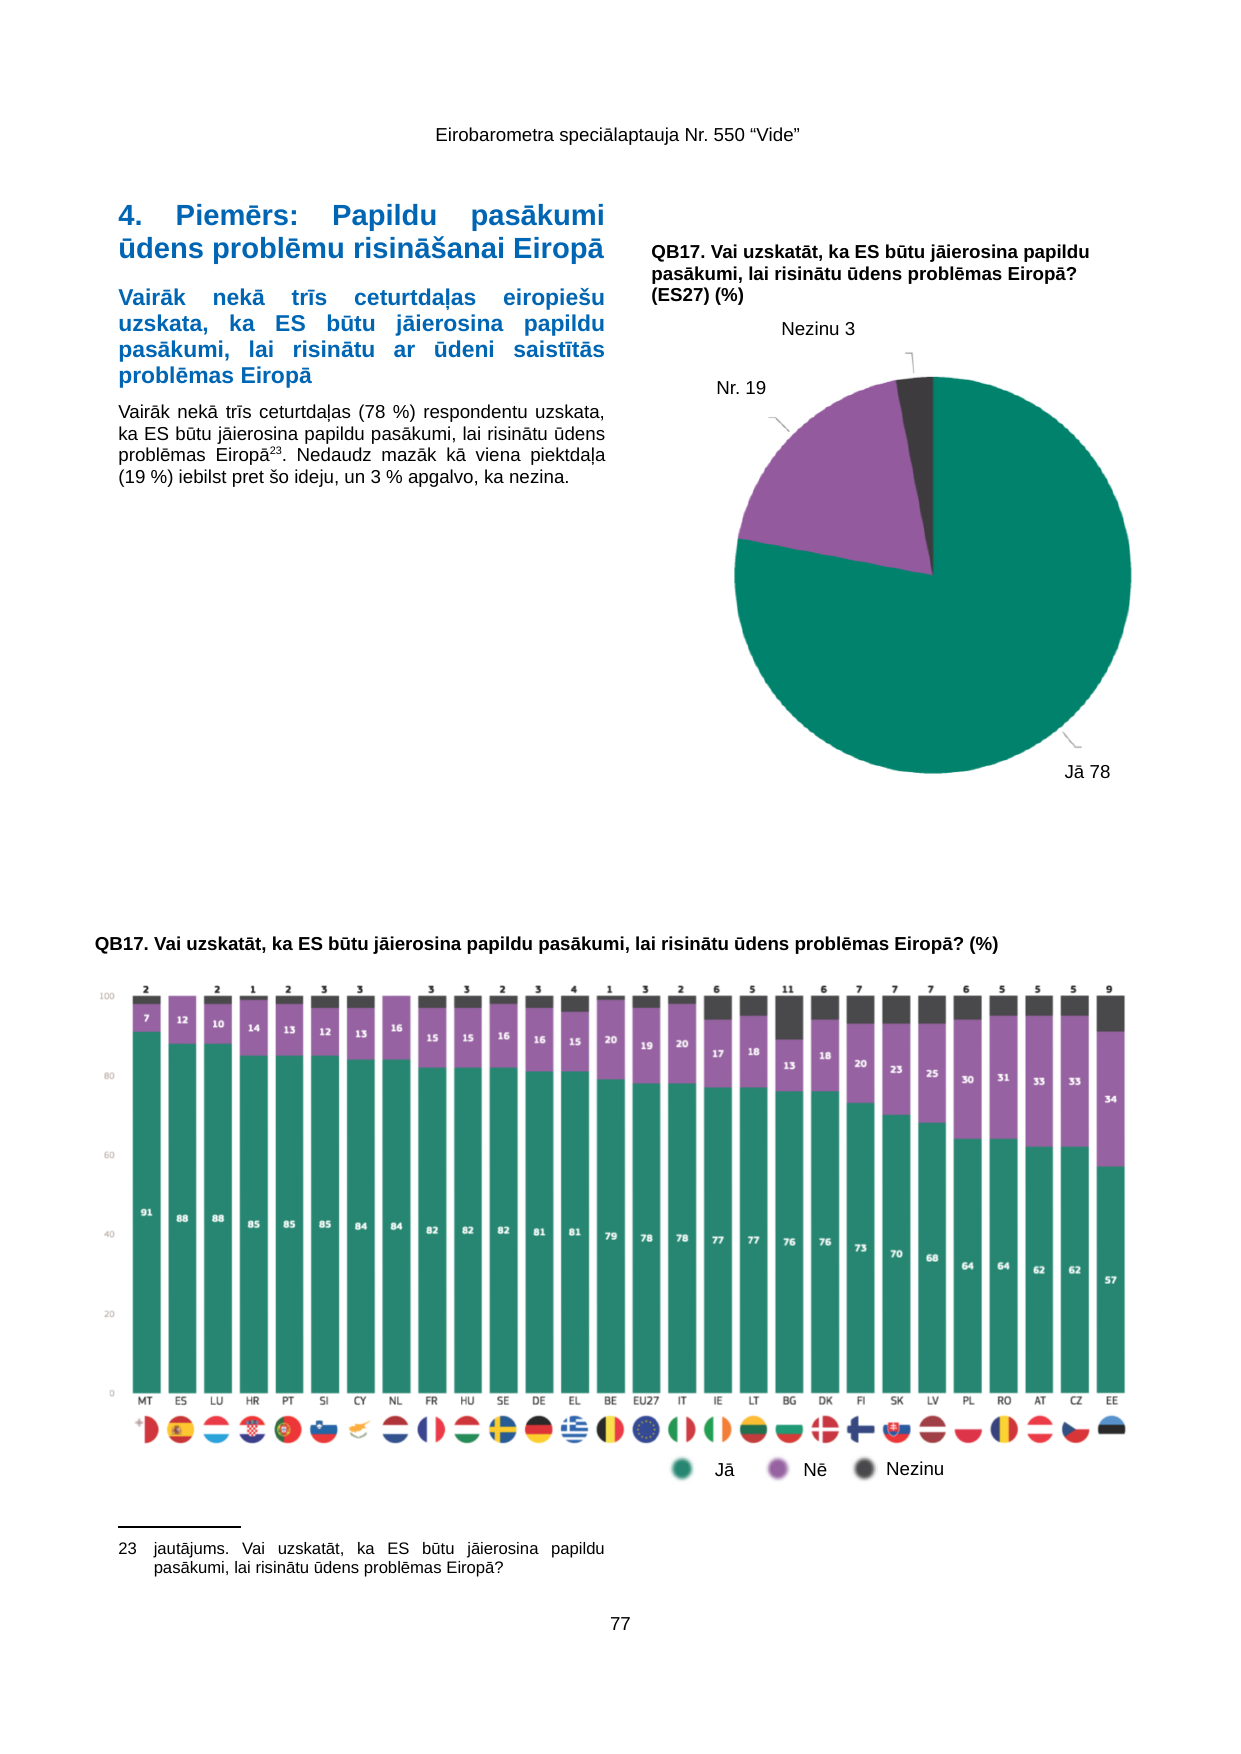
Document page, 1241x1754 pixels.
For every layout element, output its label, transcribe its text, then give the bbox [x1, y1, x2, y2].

picture [85, 978, 1132, 1487]
text jautājums. Vai uzskatāt, ka ES būtu jāierosina papildu pasākumi, lai risinātu ūdens problēmas Eiropā? [118, 1538, 605, 1577]
text Vairāk nekā trīs ceturtdaļas eiropiešu uzskata, ka ES būtu jāierosina papildu pasākumi, lai risinātu ar ūdeni saistītās problēmas Eiropā [118, 283, 605, 389]
text Vairāk nekā trīs ceturtdaļas (78 %) respondentu uzskata, ka ES būtu jāierosina papildu pasākumi, lai risinātu ūdens problēmas Eiropā. Nedaudz mazāk kā viena piektdaļa (19 %) iebilst pret šo ideju, un 3 % apgalvo, ka nezina. [118, 401, 605, 487]
subtitle 4. Piemērs: Papildu pasākumi ūdens problēmu risināšanai Eiropā [118, 198, 605, 265]
picture [726, 346, 1135, 777]
